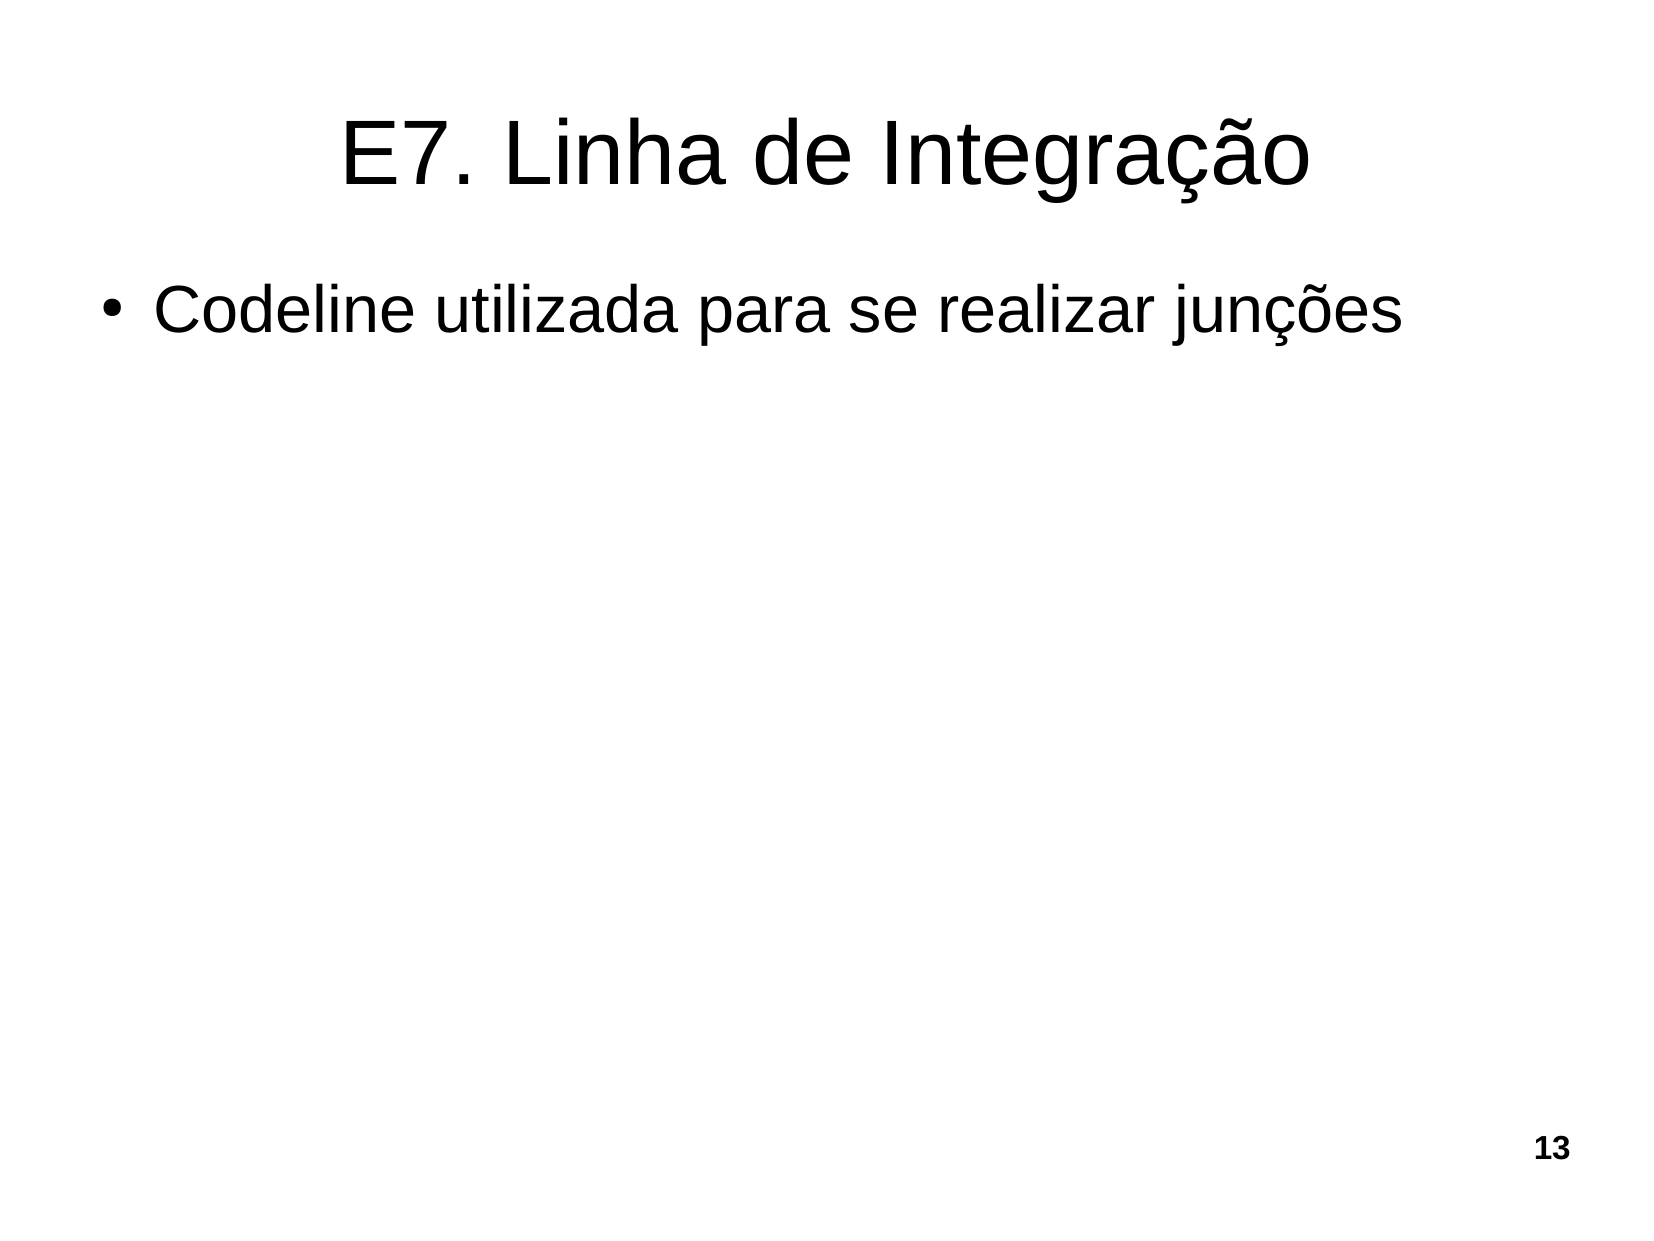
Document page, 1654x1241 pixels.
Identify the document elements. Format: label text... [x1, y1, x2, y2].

title E7. Linha de Integração [82, 49, 1571, 257]
list Codeline utilizada para se realizar junções [82, 271, 1571, 991]
